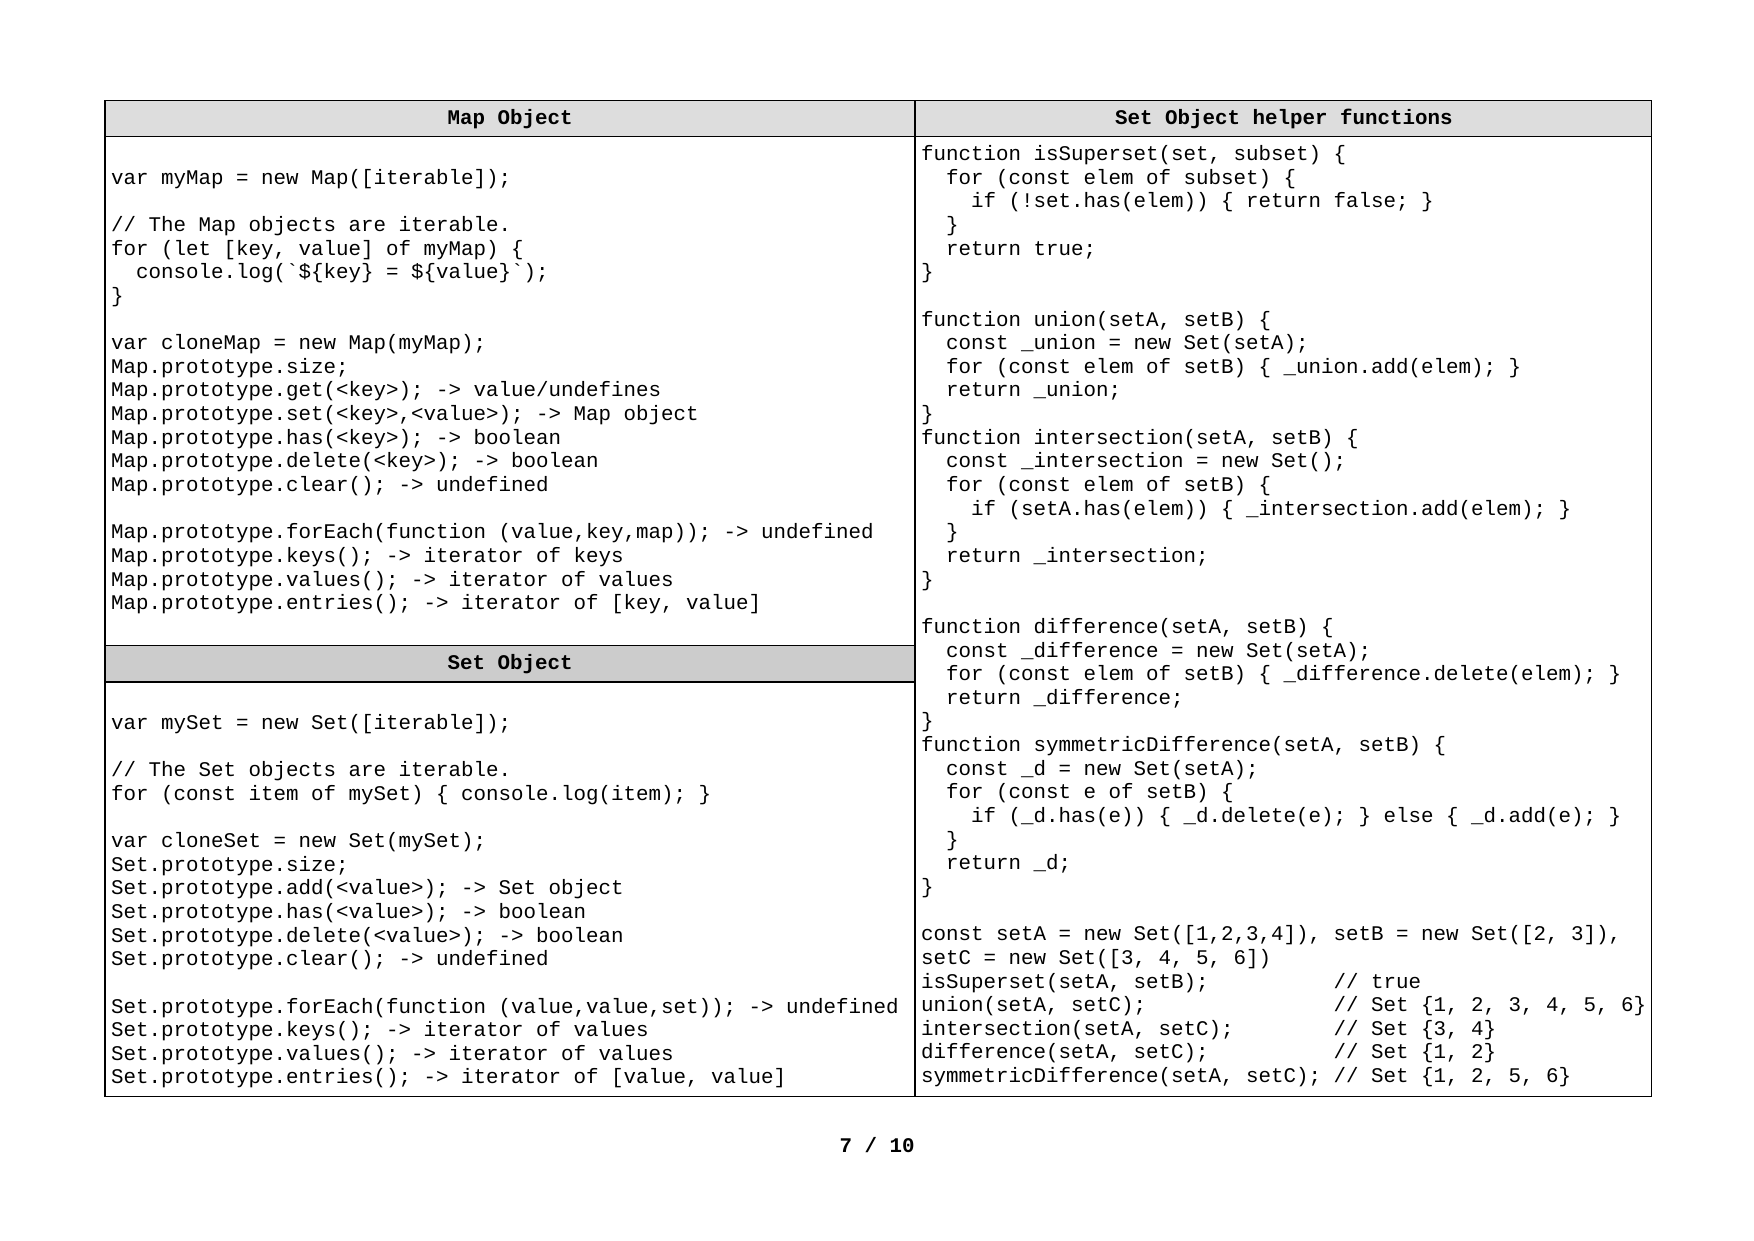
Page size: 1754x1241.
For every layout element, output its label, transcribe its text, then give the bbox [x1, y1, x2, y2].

table_cell var myMap = new Map([iterable]); // The Map objects are iterable. for (let [key, value] of myMap) { console.log(`${key} = ${value}`); } var cloneMap = new Map(myMap); Map.prototype.size; Map.prototype.get(<key>); -> value/undefines Map.prototype.set(<key>,<value>); -> Map object Map.prototype.has(<key>); -> boolean Map.prototype.delete(<key>); -> boolean Map.prototype.clear(); -> undefined Map.prototype.forEach(function (value,key,map)); -> undefined Map.prototype.keys(); -> iterator of keys Map.prototype.values(); -> iterator of values Map.prototype.entries(); -> iterator of [key, value] [106, 137, 914, 645]
table_header Set Object helper functions [916, 101, 1651, 136]
table_header Map Object [106, 101, 914, 136]
table_cell Set Object [106, 646, 914, 681]
table_cell function isSuperset(set, subset) { for (const elem of subset) { if (!set.has(elem)) { return false; } } return true; } function union(setA, setB) { const _union = new Set(setA); for (const elem of setB) { _union.add(elem); } return _union; } function intersection(setA, setB) { const _intersection = new Set(); for (const elem of setB) { if (setA.has(elem)) { _intersection.add(elem); } } return _intersection; } function difference(setA, setB) { const _difference = new Set(setA); for (const elem of setB) { _difference.delete(elem); } return _difference; } function symmetricDifference(setA, setB) { const _d = new Set(setA); for (const e of setB) { if (_d.has(e)) { _d.delete(e); } else { _d.add(e); } } return _d; } const setA = new Set([1,2,3,4]), setB = new Set([2, 3]), setC = new Set([3, 4, 5, 6]) isSuperset(setA, setB); // true union(setA, setC); // Set {1, 2, 3, 4, 5, 6} intersection(setA, setC); // Set {3, 4} difference(setA, setC); // Set {1, 2} symmetricDifference(setA, setC); // Set {1, 2, 5, 6} [916, 137, 1651, 1096]
table_cell var mySet = new Set([iterable]); // The Set objects are iterable. for (const item of mySet) { console.log(item); } var cloneSet = new Set(mySet); Set.prototype.size; Set.prototype.add(<value>); -> Set object Set.prototype.has(<value>); -> boolean Set.prototype.delete(<value>); -> boolean Set.prototype.clear(); -> undefined Set.prototype.forEach(function (value,value,set)); -> undefined Set.prototype.keys(); -> iterator of values Set.prototype.values(); -> iterator of values Set.prototype.entries(); -> iterator of [value, value] [106, 683, 914, 1096]
